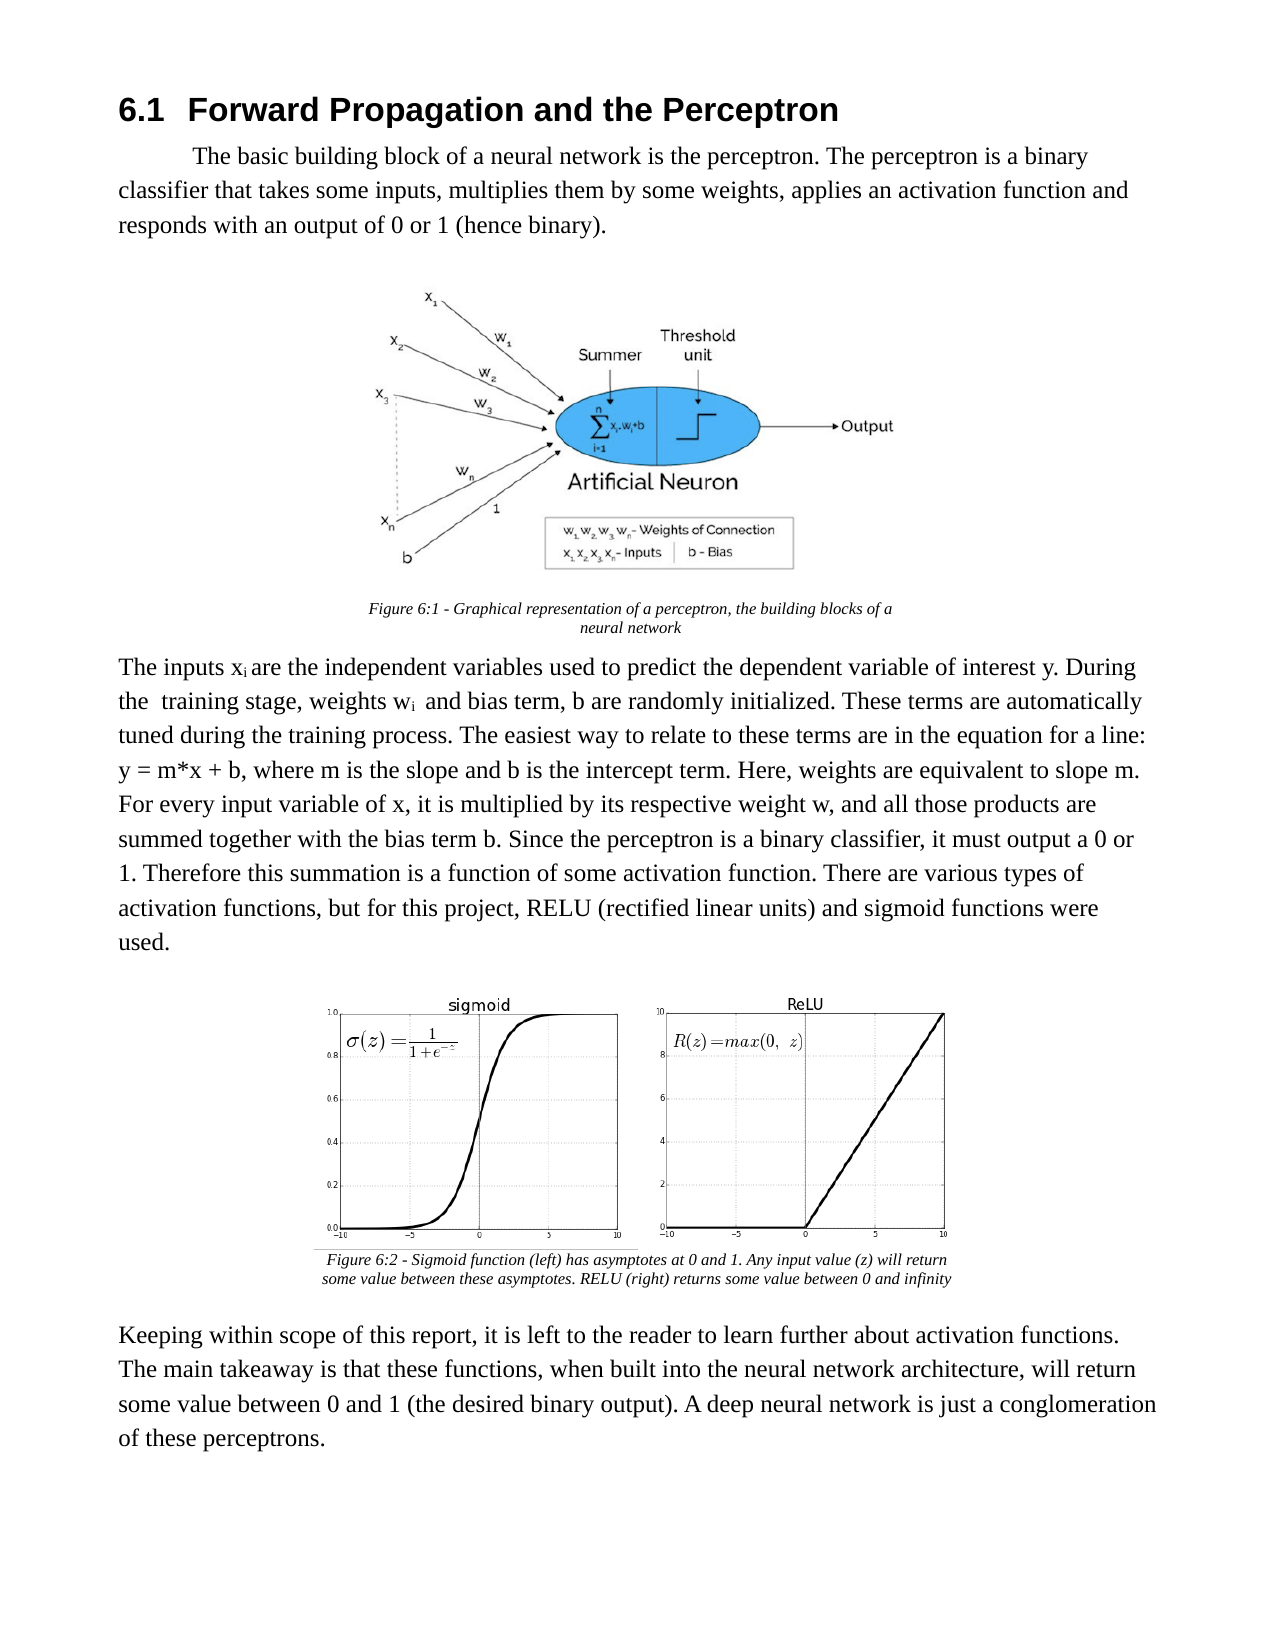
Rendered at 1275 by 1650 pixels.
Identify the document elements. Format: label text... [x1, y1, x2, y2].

text Keeping within scope of this report, it is left to the reader to learn further about activation functions. The main takeaway is that these functions, when built into the neural network architecture, will return some value between 0 and 1 (the desired binary output). A deep neural network is just a conglomeration of these perceptrons. [118, 1320, 1157, 1452]
picture [313, 989, 962, 1250]
text Figure 6:2 - Sigmoid function (left) has asymptotes at 0 and 1. Any input value (z) will return some value between these asymptotes. RELU (right) returns some value between 0 and infinity [313, 1250, 962, 1288]
text Figure 6:1 - Graphical representation of a perceptron, the building blocks of a neural network [345, 599, 917, 637]
text The basic building block of a neural network is the perceptron. The perceptron is a binary classifier that takes some inputs, multiplies them by some weights, applies an activation function and responds with an output of 0 or 1 (hence binary). [118, 141, 1157, 239]
text The inputs xi are the independent variables used to predict the dependent variable of interest y. During the training stage, weights wi and bias term, b are randomly initialized. These terms are automatically tuned during the training process. The easiest way to relate to these terms are in the equation for a line: y = m*x + b, where m is the slope and b is the intercept term. Here, weights are equivalent to slope m. For every input variable of x, it is multiplied by its respective weight w, and all those products are summed together with the bias term b. Since the perceptron is a binary classifier, it must output a 0 or 1. Therefore this summation is a function of some activation function. There are various types of activation functions, but for this project, RELU (rectified linear units) and sigmoid functions were used. [118, 652, 1157, 956]
picture [345, 268, 917, 599]
subtitle Forward Propagation and the Perceptron [118, 90, 1157, 129]
